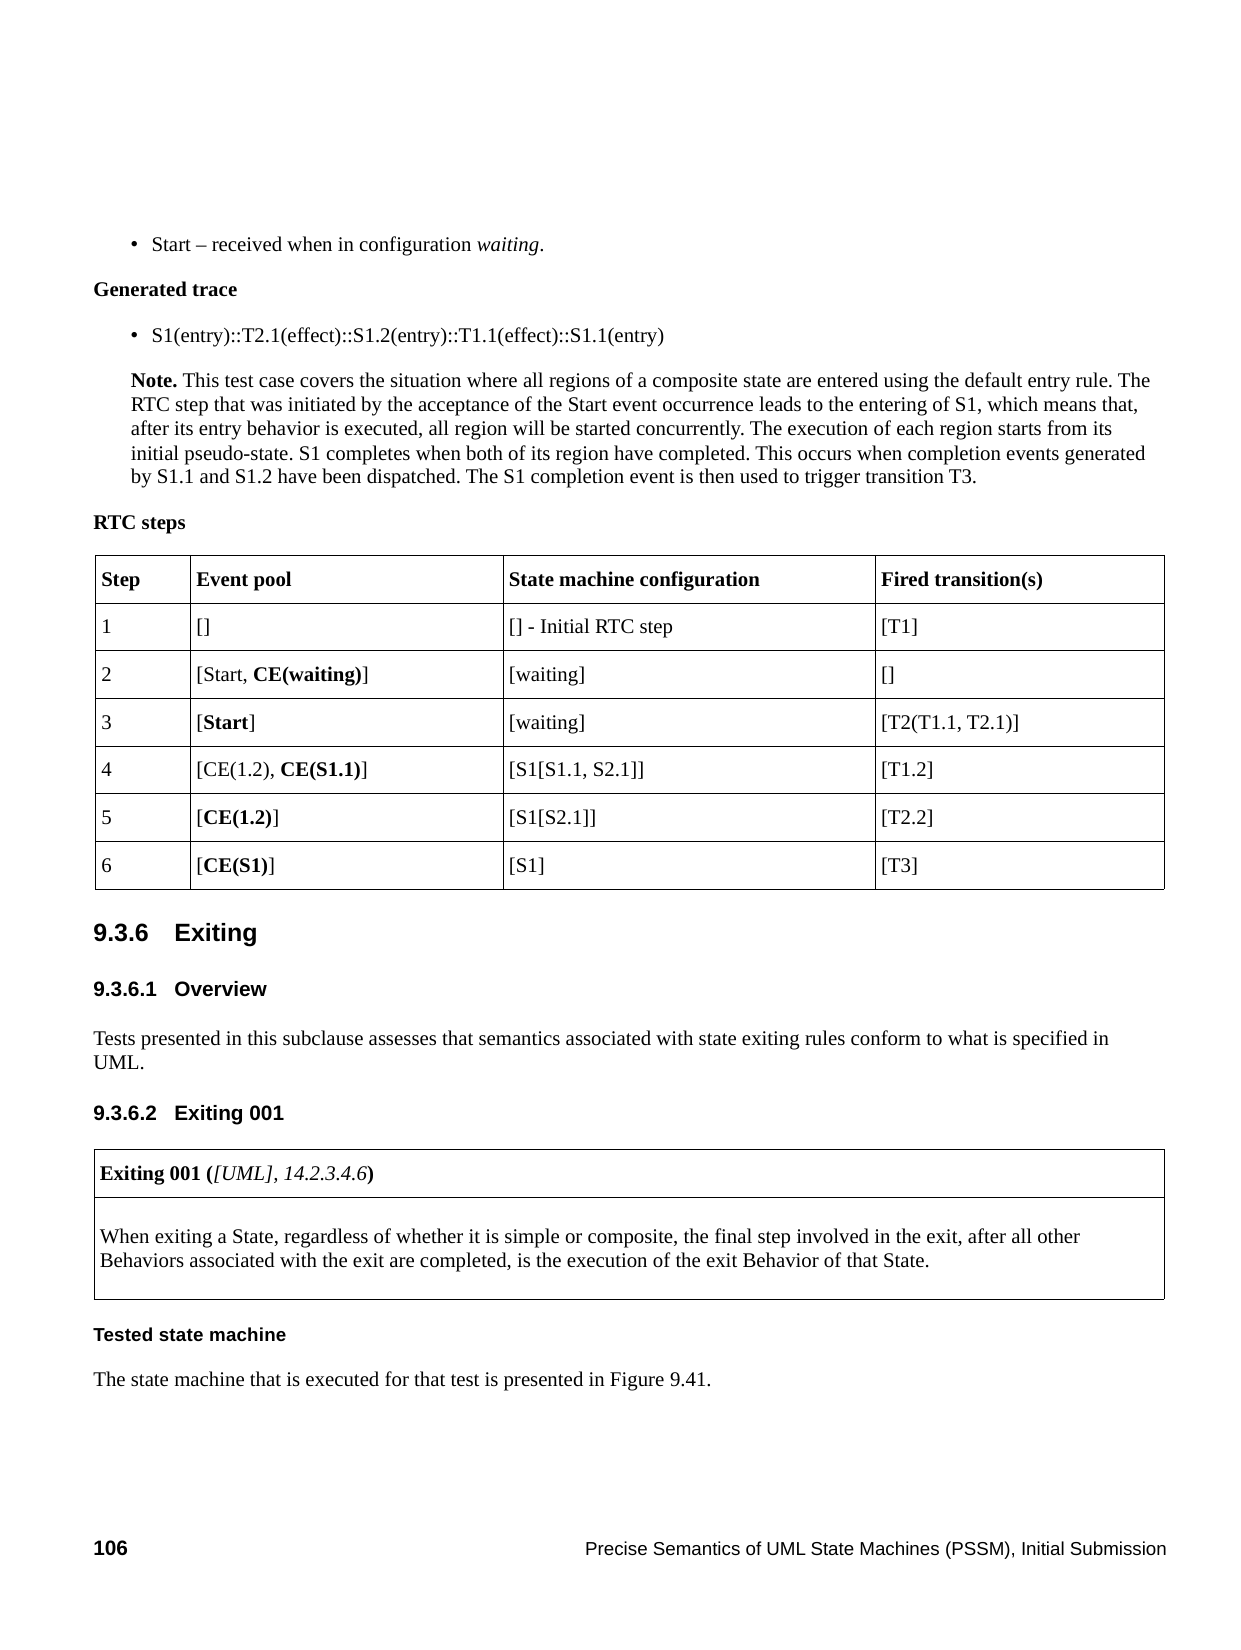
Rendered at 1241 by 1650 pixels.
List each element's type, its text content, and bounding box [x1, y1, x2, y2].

table_cell [Start] [191, 699, 503, 746]
text Tests presented in this subclause assesses that semantics associated with state exiting rules conform to what is specified in UML. [93, 1026, 1164, 1074]
text Note. This test case covers the situation where all regions of a composite state are entered using the default entry rule. The RTC step that was initiated by the acceptance of the Start event occurrence leads to the entering of S1, which means that, after its entry behavior is executed, all region will be started concurrently. The execution of each region starts from its initial pseudo-state. S1 completes when both of its region have completed. This occurs when completion events generated by S1.1 and S1.2 have been dispatched. The S1 completion event is then used to trigger transition T3. [131, 368, 1164, 488]
table_cell [] - Initial RTC step [504, 604, 875, 650]
text The state machine that is executed for that test is presented in Figure 9.41. [93, 1367, 1164, 1391]
text RTC steps [93, 509, 1164, 534]
table_header State machine configuration [504, 556, 875, 602]
table_cell 5 [96, 794, 190, 841]
table_cell [Start, CE(waiting)] [191, 651, 503, 698]
subtitle Overview [93, 976, 1164, 1001]
table_header Step [96, 556, 190, 602]
table_cell [] [191, 604, 503, 650]
table_cell [T1.2] [876, 747, 1164, 793]
table_cell When exiting a State, regardless of whether it is simple or composite, the final step involved in the exit, after all other Behaviors associated with the exit are completed, is the execution of the exit Behavior of that State. [95, 1198, 1164, 1299]
table_cell [T1] [876, 604, 1164, 650]
table_cell [] [876, 651, 1164, 698]
table_cell [T3] [876, 842, 1164, 889]
list Start – received when in configuration waiting. [131, 231, 1164, 256]
table_cell [waiting] [504, 651, 875, 698]
text Generated trace [93, 277, 1164, 301]
table_cell [S1[S2.1]] [504, 794, 875, 841]
table_cell [waiting] [504, 699, 875, 746]
table_cell 2 [96, 651, 190, 698]
subtitle Tested state machine [93, 1324, 1164, 1346]
table_cell [CE(S1)] [191, 842, 503, 889]
table_cell [S1] [504, 842, 875, 889]
table_cell [T2.2] [876, 794, 1164, 841]
table_header Event pool [191, 556, 503, 602]
subtitle Exiting 001 [93, 1099, 1164, 1124]
table_header Fired transition(s) [876, 556, 1164, 602]
table_cell 3 [96, 699, 190, 746]
table_cell [S1[S1.1, S2.1]] [504, 747, 875, 793]
list S1(entry)::T2.1(effect)::S1.2(entry)::T1.1(effect)::S1.1(entry) [131, 322, 1164, 347]
table_header Exiting 001 ([UML], 14.2.3.4.6) [95, 1150, 1164, 1197]
subtitle Exiting [93, 918, 1164, 947]
table_cell 6 [96, 842, 190, 889]
table_cell [T2(T1.1, T2.1)] [876, 699, 1164, 746]
table_cell 4 [96, 747, 190, 793]
table_cell [CE(1.2), CE(S1.1)] [191, 747, 503, 793]
table_cell 1 [96, 604, 190, 650]
table_cell [CE(1.2)] [191, 794, 503, 841]
